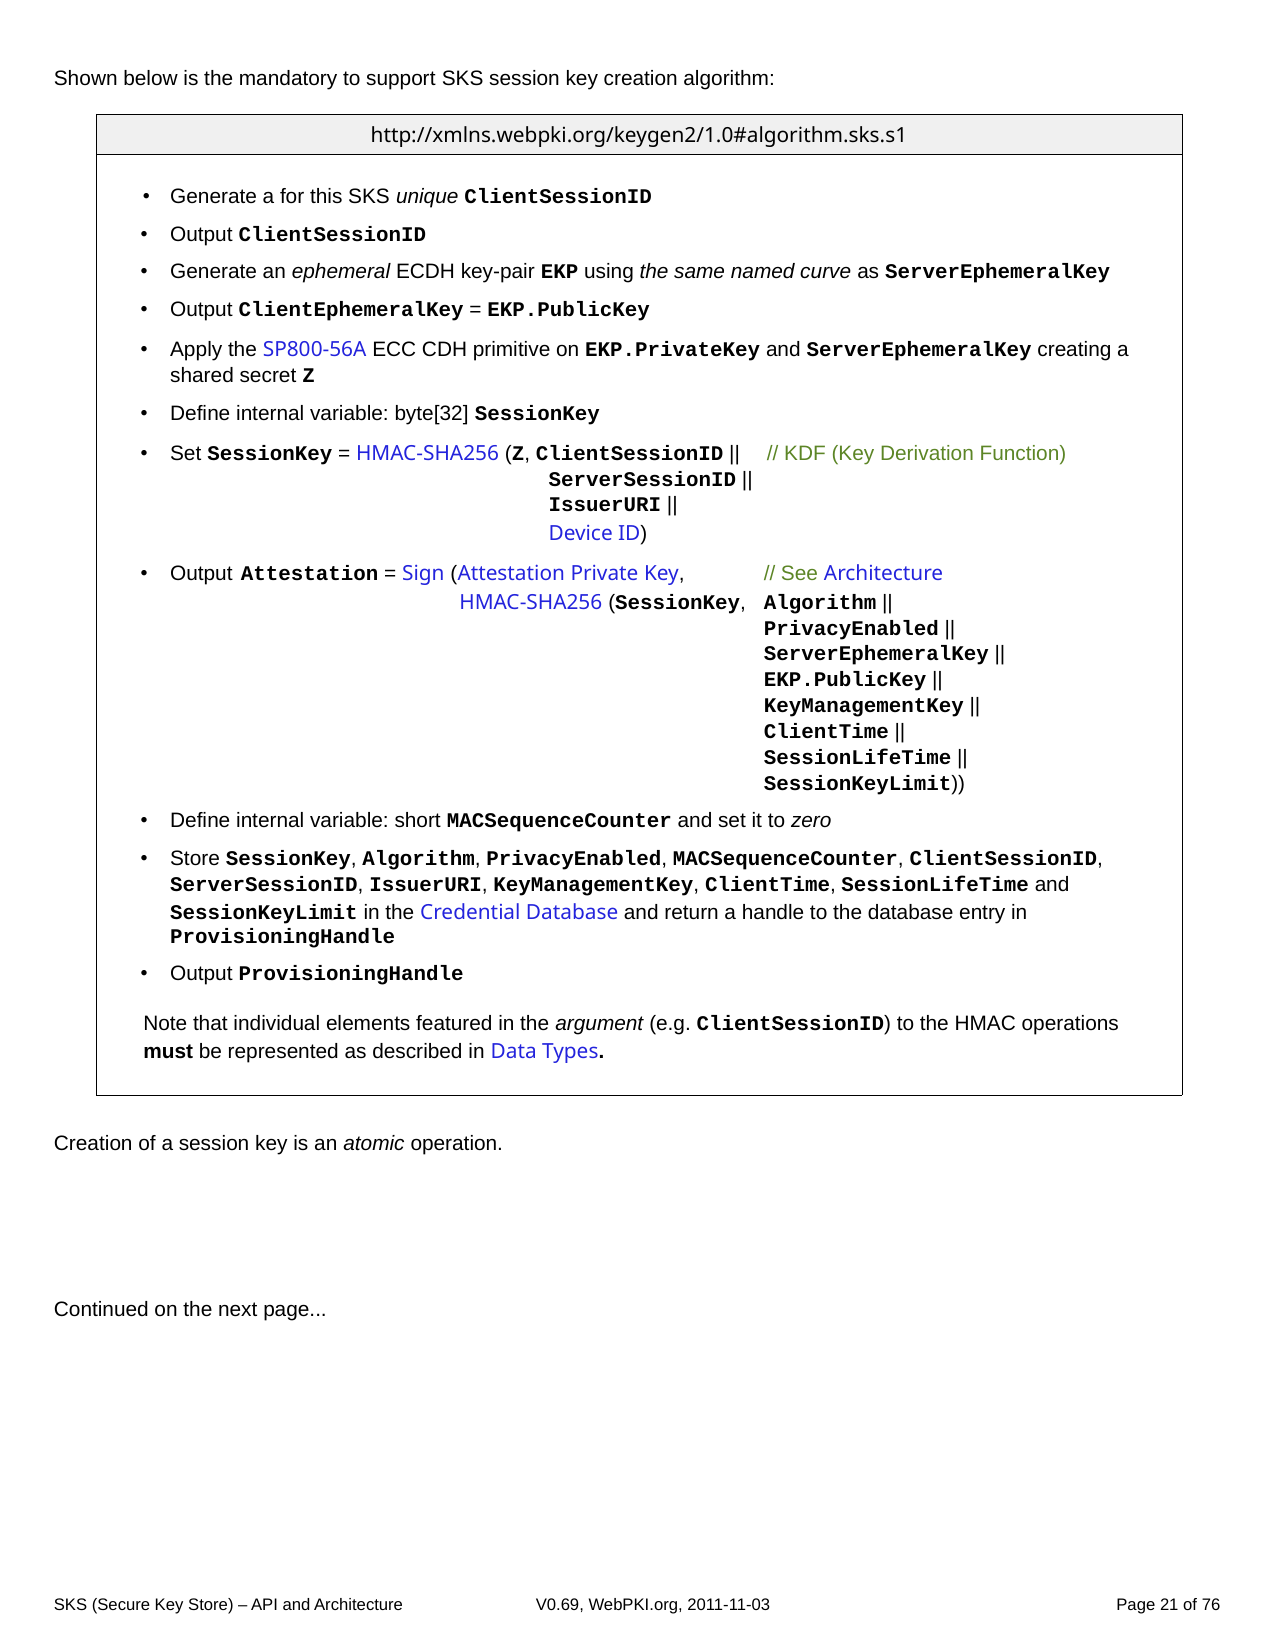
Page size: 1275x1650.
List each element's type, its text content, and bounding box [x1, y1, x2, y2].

text Shown below is the mandatory to support SKS session key creation algorithm: [54, 66, 1221, 114]
text Continued on the next page... [54, 1297, 1221, 1321]
table_header http://xmlns.webpki.org/keygen2/1.0#algorithm.sks.s1 [97, 115, 1182, 154]
table_cell Generate a for this SKS unique ClientSessionID Output ClientSessionID Generate an ephemeral ECDH key-pair EKP using the same named curve as ServerEphemeralKey Output ClientEphemeralKey = EKP.PublicKey Apply the SP800-56A ECC CDH primitive on EKP.PrivateKey and ServerEphemeralKey creating a shared secret Z Define internal variable: byte[32] SessionKey Set SessionKey = HMAC-SHA256 (Z, ClientSessionID || // KDF (Key Derivation Function) ServerSessionID || IssuerURI || Device ID) Output Attestation = Sign (Attestation Private Key, // See Architecture HMAC-SHA256 (SessionKey, Algorithm || PrivacyEnabled || ServerEphemeralKey || EKP.PublicKey || KeyManagementKey || ClientTime || SessionLifeTime || SessionKeyLimit)) Define internal variable: short MACSequenceCounter and set it to zero Store SessionKey, Algorithm, PrivacyEnabled, MACSequenceCounter, ClientSessionID, ServerSessionID, IssuerURI, KeyManagementKey, ClientTime, SessionLifeTime and SessionKeyLimit in the Credential Database and return a handle to the database entry in ProvisioningHandle Output ProvisioningHandle Note that individual elements featured in the argument (e.g. ClientSessionID) to the HMAC operations must be represented as described in Data Types. [97, 155, 1182, 1094]
text Creation of a session key is an atomic operation. [54, 1130, 1221, 1154]
